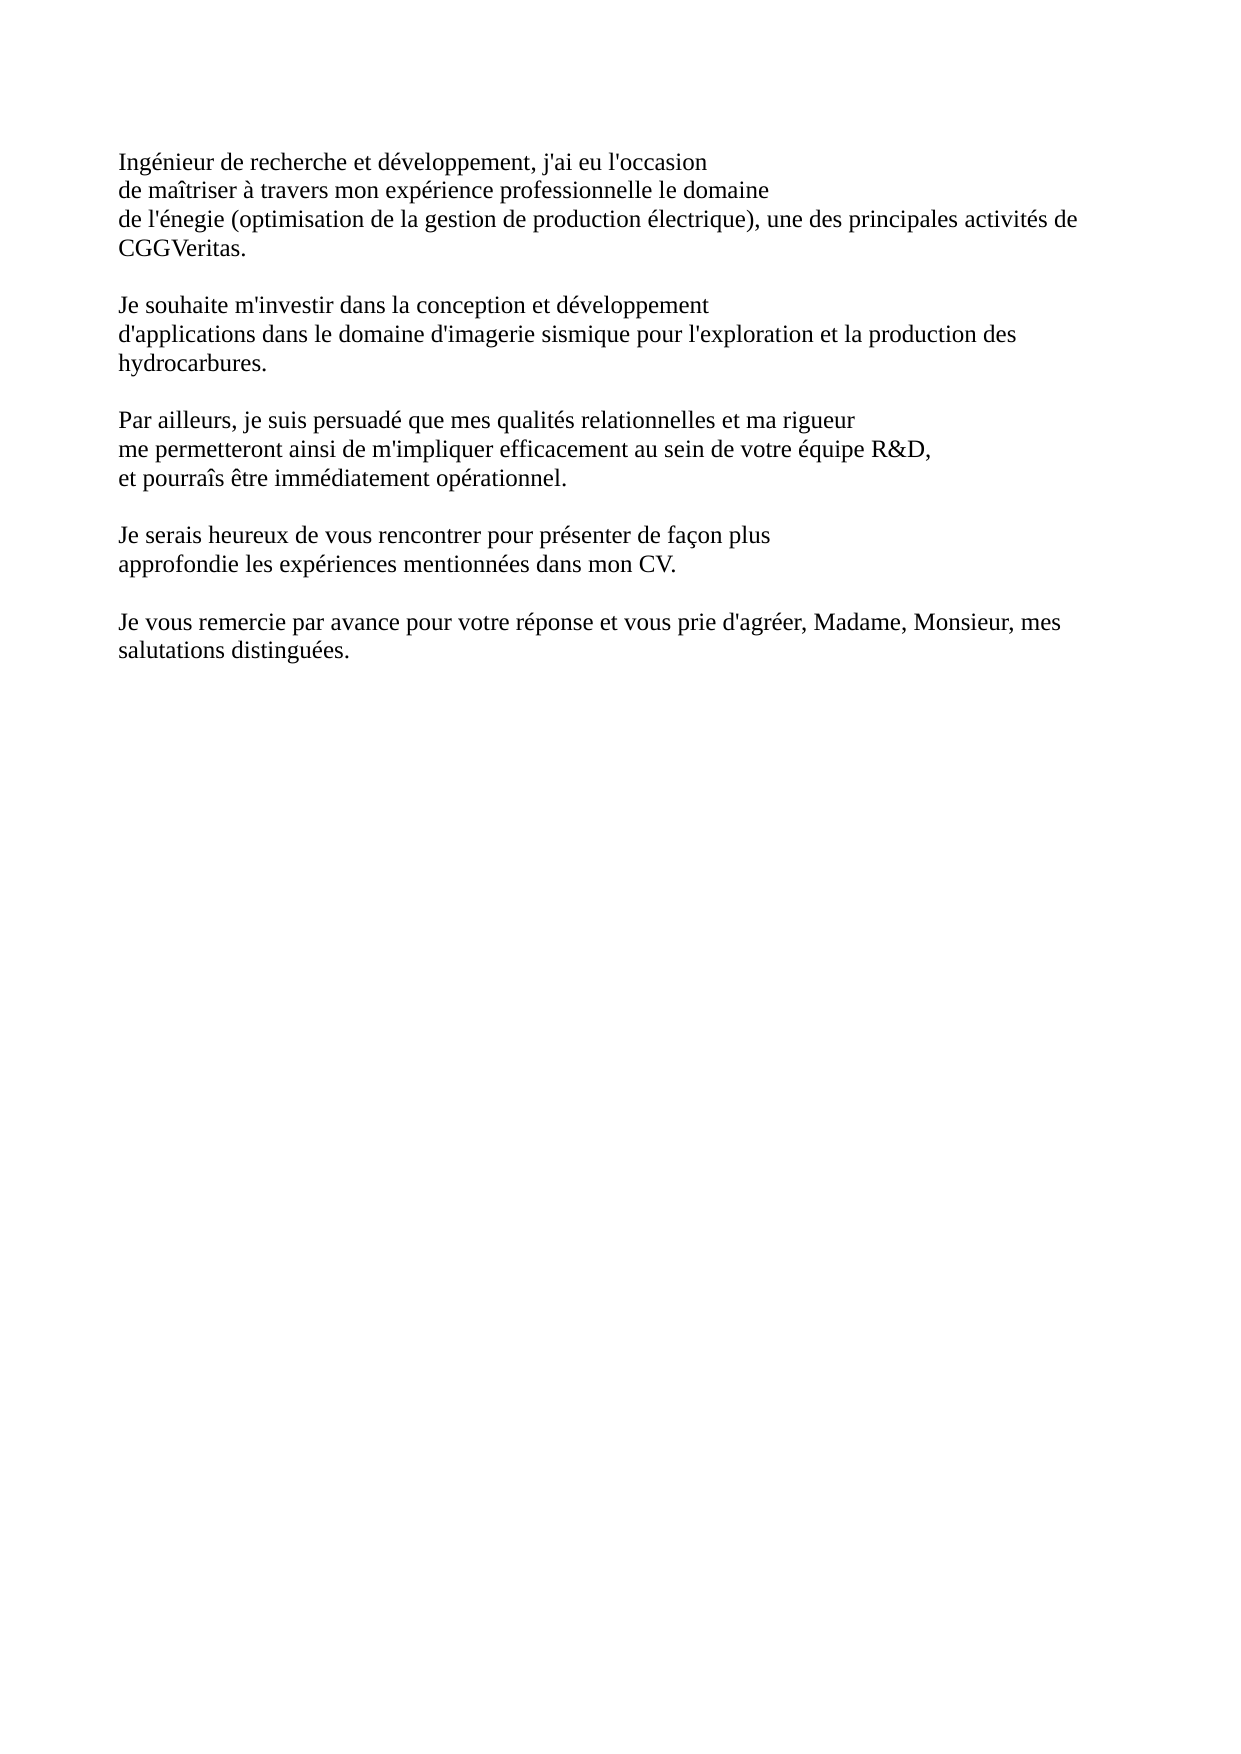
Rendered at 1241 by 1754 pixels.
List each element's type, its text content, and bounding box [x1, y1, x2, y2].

text de maîtriser à travers mon expérience professionnelle le domaine [118, 176, 1122, 204]
text Par ailleurs, je suis persuadé que mes qualités relationnelles et ma rigueur [118, 406, 1122, 434]
text Je serais heureux de vous rencontrer pour présenter de façon plus [118, 521, 1122, 549]
text et pourraîs être immédiatement opérationnel. [118, 463, 1122, 492]
text Ingénieur de recherche et développement, j'ai eu l'occasion [118, 147, 1122, 176]
text d'applications dans le domaine d'imagerie sismique pour l'exploration et la production des hydrocarbures. [118, 319, 1122, 377]
text Je souhaite m'investir dans la conception et développement [118, 291, 1122, 319]
text de l'énegie (optimisation de la gestion de production électrique), une des principales activités de CGGVeritas. [118, 204, 1122, 262]
text approfondie les expériences mentionnées dans mon CV. [118, 549, 1122, 578]
text Je vous remercie par avance pour votre réponse et vous prie d'agréer, Madame, Monsieur, mes salutations distinguées. [118, 607, 1122, 664]
text me permetteront ainsi de m'impliquer efficacement au sein de votre équipe R&D, [118, 434, 1122, 463]
